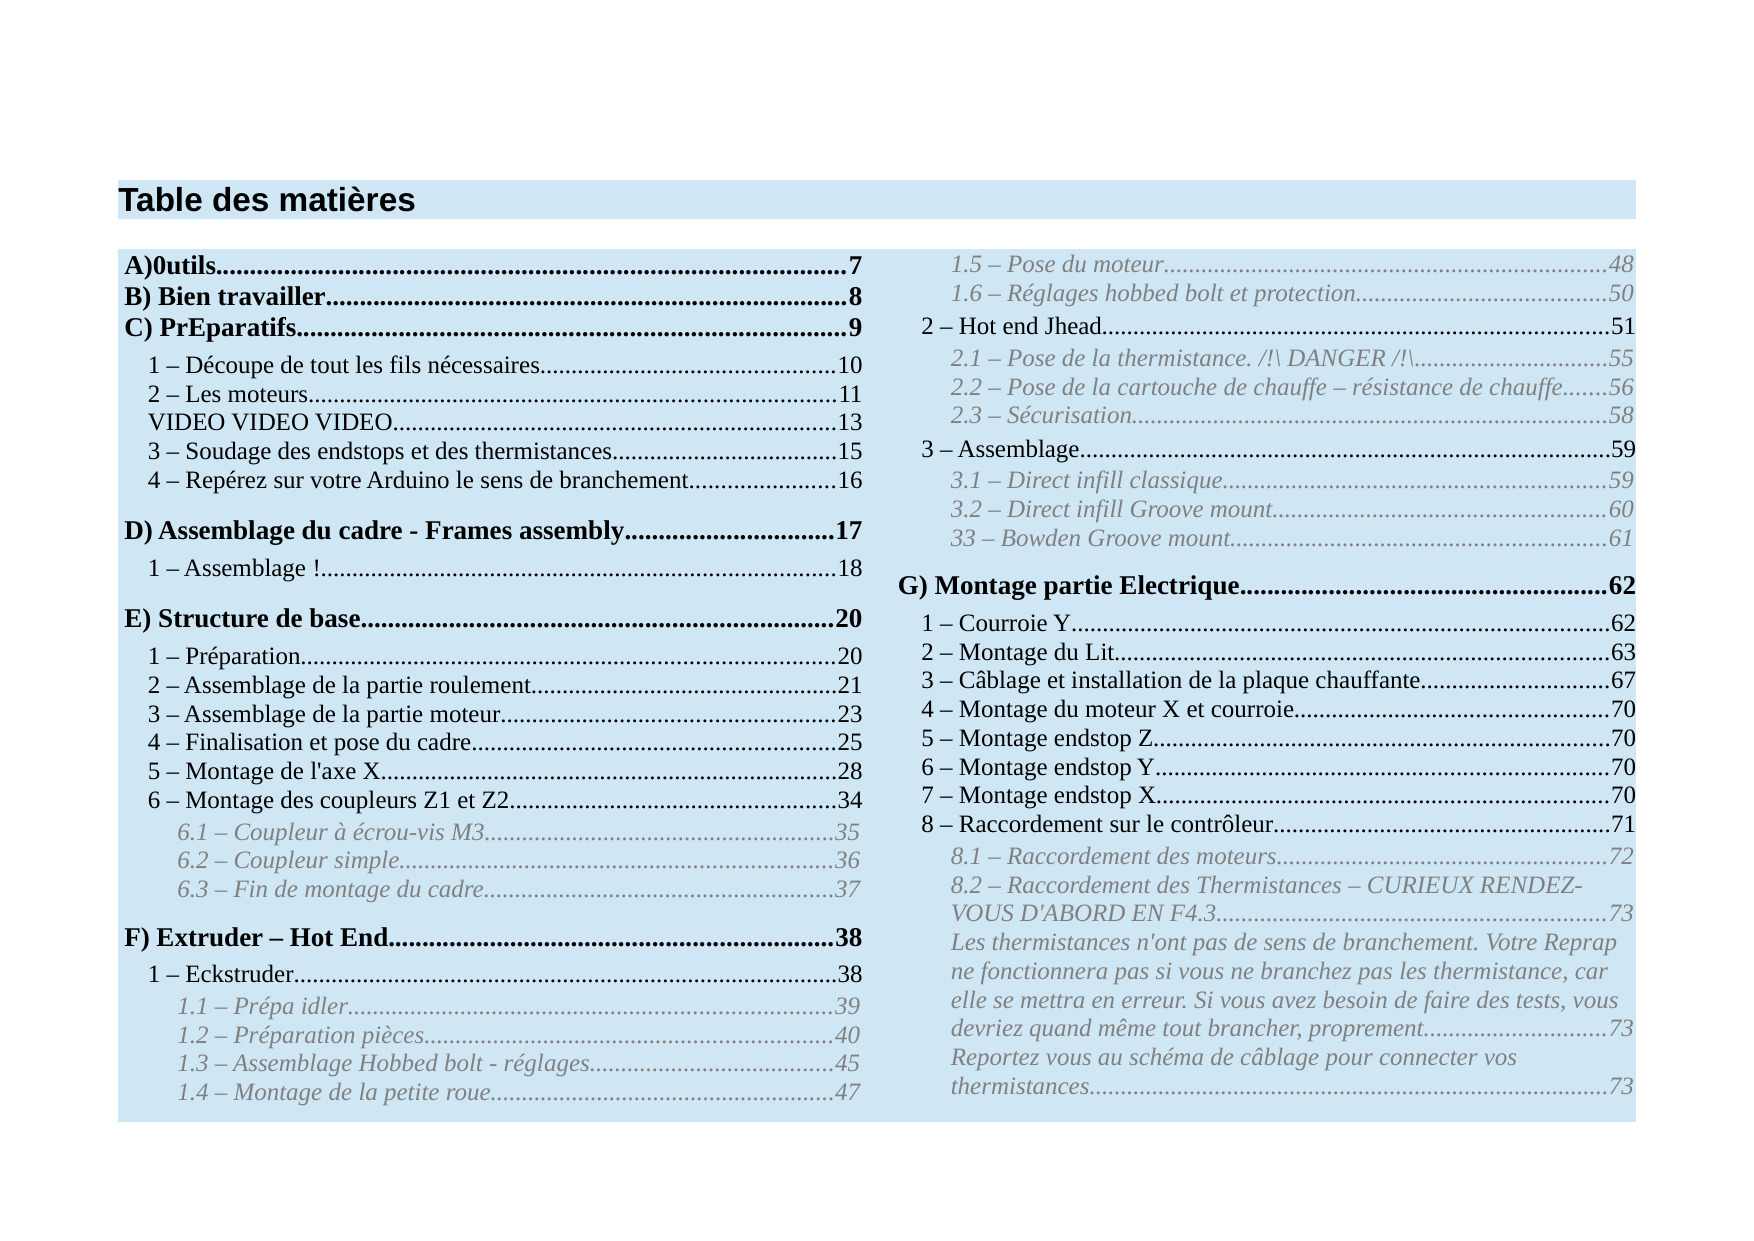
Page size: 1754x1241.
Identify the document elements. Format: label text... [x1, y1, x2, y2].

text D) Assemblage du cadre - Frames assembly 17 [124, 514, 862, 546]
text Reportez vous au schéma de câblage pour connecter vos thermistances. 73 [951, 1042, 1636, 1100]
text 1.2 – Préparation pièces 40 [177, 1020, 862, 1048]
text 2 – Assemblage de la partie roulement 21 [148, 670, 862, 699]
text 3.1 – Direct infill classique 59 [951, 465, 1636, 494]
text 3 – Assemblage 59 [921, 434, 1636, 462]
text 6 – Montage des coupleurs Z1 et Z2 34 [148, 785, 862, 814]
text 2 – Les moteurs 11 [148, 379, 862, 407]
text VIDEO VIDEO VIDEO 13 [148, 407, 862, 436]
text 2.1 – Pose de la thermistance. /!\ DANGER /!\ 55 [951, 343, 1636, 372]
text F) Extruder – Hot End 38 [124, 921, 862, 952]
text G) Montage partie Electrique 62 [898, 569, 1636, 601]
text 3 – Assemblage de la partie moteur 23 [148, 699, 862, 727]
text 1 – Découpe de tout les fils nécessaires 10 [148, 350, 862, 379]
text 6 – Montage endstop Y 70 [921, 752, 1636, 781]
text 1.3 – Assemblage Hobbed bolt - réglages 45 [177, 1048, 862, 1077]
text 3.2 – Direct infill Groove mount 60 [951, 494, 1636, 523]
text 1 – Courroie Y 62 [921, 608, 1636, 637]
text 8.1 – Raccordement des moteurs 72 [951, 841, 1636, 870]
text 1.1 – Prépa idler 39 [177, 991, 862, 1020]
text 3 – Câblage et installation de la plaque chauffante 67 [921, 666, 1636, 694]
text B) Bien travailler 8 [124, 280, 862, 311]
text 8.2 – Raccordement des Thermistances – CURIEUX RENDEZ-VOUS D'ABORD EN F4.3 73 [951, 870, 1636, 927]
text 1 – Eckstruder 38 [148, 959, 862, 988]
text 2 – Montage du Lit 63 [921, 637, 1636, 666]
text 4 – Repérez sur votre Arduino le sens de branchement 16 [148, 465, 862, 494]
text Les thermistances n'ont pas de sens de branchement. Votre Reprap ne fonctionnera pas si vous ne branchez pas les thermistance, car elle se mettra en erreur. Si vous avez besoin de faire des tests, vous devriez quand même tout brancher, proprement. 73 [951, 927, 1636, 1042]
text E) Structure de base 20 [124, 602, 862, 634]
text 1 – Assemblage ! 18 [148, 553, 862, 582]
text 4 – Finalisation et pose du cadre 25 [148, 727, 862, 756]
subtitle Table des matières [118, 180, 1636, 219]
text 5 – Montage de l'axe X 28 [148, 756, 862, 785]
text 8 – Raccordement sur le contrôleur 71 [921, 809, 1636, 838]
text 1.5 – Pose du moteur 48 [951, 249, 1636, 278]
text 2.3 – Sécurisation 58 [951, 400, 1636, 429]
text 1 – Préparation 20 [148, 641, 862, 670]
text 6.2 – Coupleur simple 36 [177, 845, 862, 874]
text C) PrEparatifs 9 [124, 311, 862, 342]
text 6.1 – Coupleur à écrou-vis M3 35 [177, 817, 862, 845]
text A)0utils 7 [124, 249, 862, 280]
text 1.4 – Montage de la petite roue 47 [177, 1077, 862, 1106]
text 6.3 – Fin de montage du cadre 37 [177, 874, 862, 903]
text 2.2 – Pose de la cartouche de chauffe – résistance de chauffe. 56 [951, 372, 1636, 400]
text 7 – Montage endstop X 70 [921, 781, 1636, 809]
text 4 – Montage du moteur X et courroie 70 [921, 694, 1636, 723]
text 1.6 – Réglages hobbed bolt et protection 50 [951, 278, 1636, 306]
text 2 – Hot end Jhead 51 [921, 311, 1636, 340]
text 3 – Soudage des endstops et des thermistances 15 [148, 436, 862, 465]
text 33 – Bowden Groove mount 61 [951, 523, 1636, 552]
text 5 – Montage endstop Z 70 [921, 723, 1636, 752]
